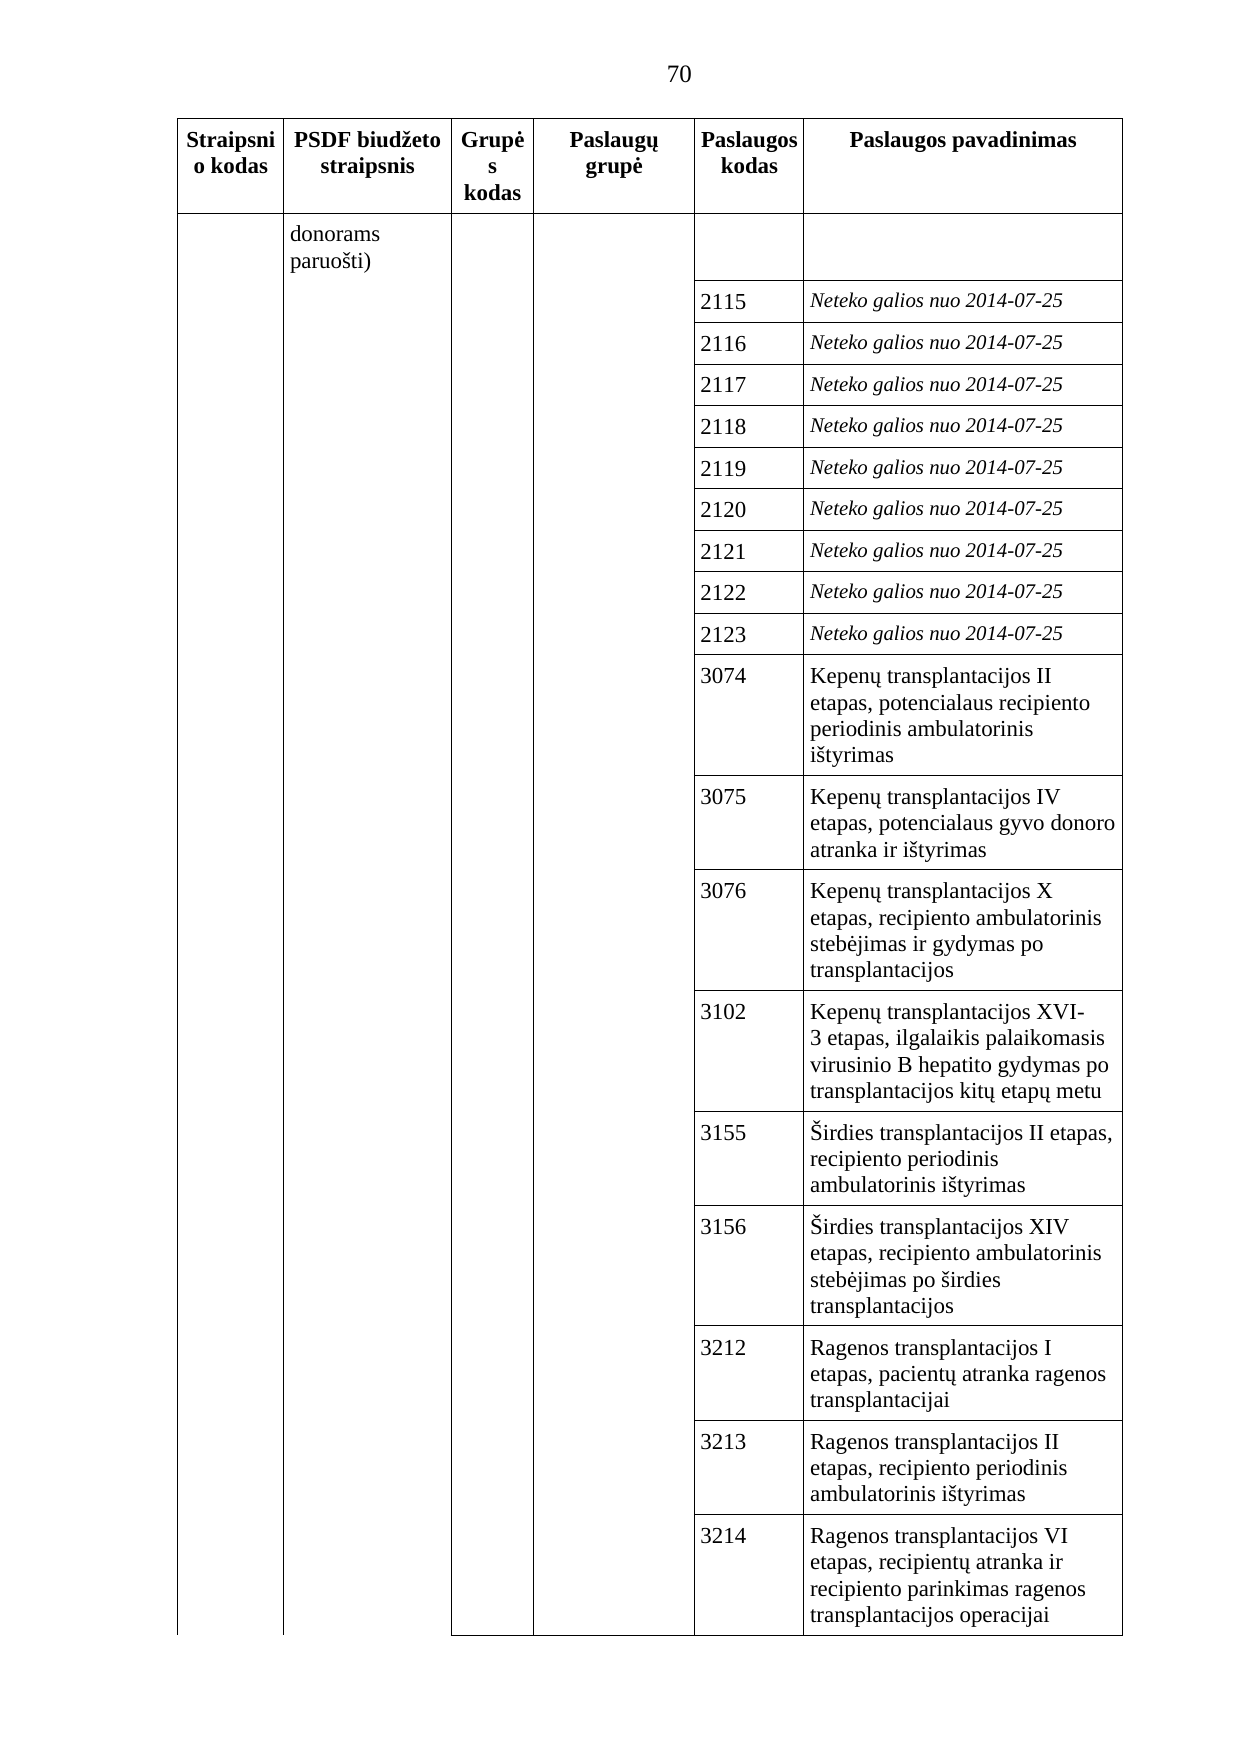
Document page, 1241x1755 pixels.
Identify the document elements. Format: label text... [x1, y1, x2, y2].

table_cell [534, 405, 694, 447]
table_cell 2123 [695, 614, 803, 654]
table_cell Neteko galios nuo 2014-07-25 [804, 406, 1122, 447]
table_cell [178, 775, 283, 869]
table_cell [178, 280, 283, 322]
table_cell [534, 775, 694, 869]
table_cell 3076 [695, 870, 803, 990]
table_cell [284, 488, 451, 530]
table_cell [452, 571, 533, 613]
table_cell [452, 322, 533, 363]
table_cell [178, 869, 283, 990]
table_cell 3156 [695, 1206, 803, 1325]
table_cell [284, 530, 451, 571]
table_cell [284, 1205, 451, 1325]
table_cell [178, 488, 283, 530]
table_cell [178, 1205, 283, 1325]
table_cell [178, 1420, 283, 1514]
table_cell [452, 214, 533, 280]
table_cell [695, 214, 803, 280]
table_cell [178, 990, 283, 1111]
table_cell Neteko galios nuo 2014-07-25 [804, 489, 1122, 530]
table_cell [284, 990, 451, 1111]
table_cell [178, 214, 283, 280]
table_cell 3075 [695, 776, 803, 869]
table_cell [534, 613, 694, 654]
table_cell [284, 1420, 451, 1514]
table_cell [178, 405, 283, 447]
table_cell [804, 214, 1122, 280]
table_cell Neteko galios nuo 2014-07-25 [804, 281, 1122, 322]
table_cell 3213 [695, 1421, 803, 1514]
table_cell [284, 571, 451, 613]
table_cell 3214 [695, 1515, 803, 1634]
table_cell [178, 571, 283, 613]
table_cell [284, 447, 451, 488]
table_cell [534, 869, 694, 990]
table_header Paslaugos kodas [695, 119, 803, 212]
table_cell Ragenos transplantacijos I etapas, pacientų atranka ragenos transplantacijai [804, 1326, 1122, 1420]
table_cell [452, 775, 533, 869]
table_cell 2119 [695, 448, 803, 488]
table_cell [284, 1325, 451, 1420]
table_cell 3155 [695, 1112, 803, 1205]
table_cell [284, 654, 451, 775]
table_cell [534, 990, 694, 1111]
table_cell [534, 654, 694, 775]
table_cell Neteko galios nuo 2014-07-25 [804, 614, 1122, 654]
table_cell [534, 322, 694, 363]
table_cell 2118 [695, 406, 803, 447]
table_cell [452, 990, 533, 1111]
table_cell Širdies transplantacijos XIV etapas, recipiento ambulatorinis stebėjimas po širdies transplantacijos [804, 1206, 1122, 1325]
table_cell [284, 1111, 451, 1205]
table_cell Širdies transplantacijos II etapas, recipiento periodinis ambulatorinis ištyrimas [804, 1112, 1122, 1205]
table_cell [284, 364, 451, 405]
table_cell Neteko galios nuo 2014-07-25 [804, 572, 1122, 613]
table_cell [534, 364, 694, 405]
table_cell 2117 [695, 365, 803, 405]
table_cell [452, 869, 533, 990]
table_cell [534, 488, 694, 530]
table_cell [452, 280, 533, 322]
table_cell [284, 869, 451, 990]
table_cell 2121 [695, 531, 803, 571]
table_cell [452, 405, 533, 447]
table_cell [452, 654, 533, 775]
table_cell [284, 280, 451, 322]
table_cell [178, 1514, 283, 1634]
table_cell [452, 1111, 533, 1205]
table_cell 3074 [695, 655, 803, 775]
table_cell [284, 613, 451, 654]
table_header Paslaugų grupė [534, 119, 694, 212]
table_cell Neteko galios nuo 2014-07-25 [804, 531, 1122, 571]
table_cell [452, 447, 533, 488]
table_cell Kepenų transplantacijos XVI-3 etapas, ilgalaikis palaikomasis virusinio B hepatito gydymas po transplantacijos kitų etapų metu [804, 991, 1122, 1111]
table_cell [284, 775, 451, 869]
table_cell [178, 1111, 283, 1205]
table_cell Neteko galios nuo 2014-07-25 [804, 323, 1122, 363]
table_header Straipsnio kodas [178, 119, 283, 212]
table_cell [284, 1514, 451, 1634]
table_cell [178, 447, 283, 488]
table_cell Neteko galios nuo 2014-07-25 [804, 365, 1122, 405]
table_cell 2122 [695, 572, 803, 613]
table_cell [534, 1111, 694, 1205]
table_cell Kepenų transplantacijos IV etapas, potencialaus gyvo donoro atranka ir ištyrimas [804, 776, 1122, 869]
table_cell [284, 405, 451, 447]
table_cell Kepenų transplantacijos X etapas, recipiento ambulatorinis stebėjimas ir gydymas po transplantacijos [804, 870, 1122, 990]
table_cell [452, 364, 533, 405]
table_cell 3102 [695, 991, 803, 1111]
table_cell [178, 364, 283, 405]
table_cell Ragenos transplantacijos VI etapas, recipientų atranka ir recipiento parinkimas ragenos transplantacijos operacijai [804, 1515, 1122, 1634]
table_cell [534, 571, 694, 613]
table_cell Kepenų transplantacijos II etapas, potencialaus recipiento periodinis ambulatorinis ištyrimas [804, 655, 1122, 775]
table_cell [452, 1205, 533, 1634]
table_cell [534, 1205, 694, 1634]
table_cell [534, 530, 694, 571]
table_cell [534, 447, 694, 488]
table_cell [534, 280, 694, 322]
table_header Grupės kodas [452, 119, 533, 212]
table_cell Ragenos transplantacijos II etapas, recipiento periodinis ambulatorinis ištyrimas [804, 1421, 1122, 1514]
table_header Paslaugos pavadinimas [804, 119, 1122, 212]
table_cell [178, 1325, 283, 1420]
table_cell [178, 613, 283, 654]
table_cell 3212 [695, 1326, 803, 1420]
table_cell [178, 530, 283, 571]
table_cell [452, 530, 533, 571]
table_cell 2116 [695, 323, 803, 363]
table_cell Neteko galios nuo 2014-07-25 [804, 448, 1122, 488]
table_cell [534, 214, 694, 280]
table_cell 2120 [695, 489, 803, 530]
table_cell [452, 488, 533, 530]
table_cell 2115 [695, 281, 803, 322]
table_cell donorams paruošti) [284, 214, 451, 280]
table_cell [452, 613, 533, 654]
table_cell [178, 654, 283, 775]
table_cell [284, 322, 451, 363]
table_cell [178, 322, 283, 363]
table_header PSDF biudžeto straipsnis [284, 119, 451, 212]
